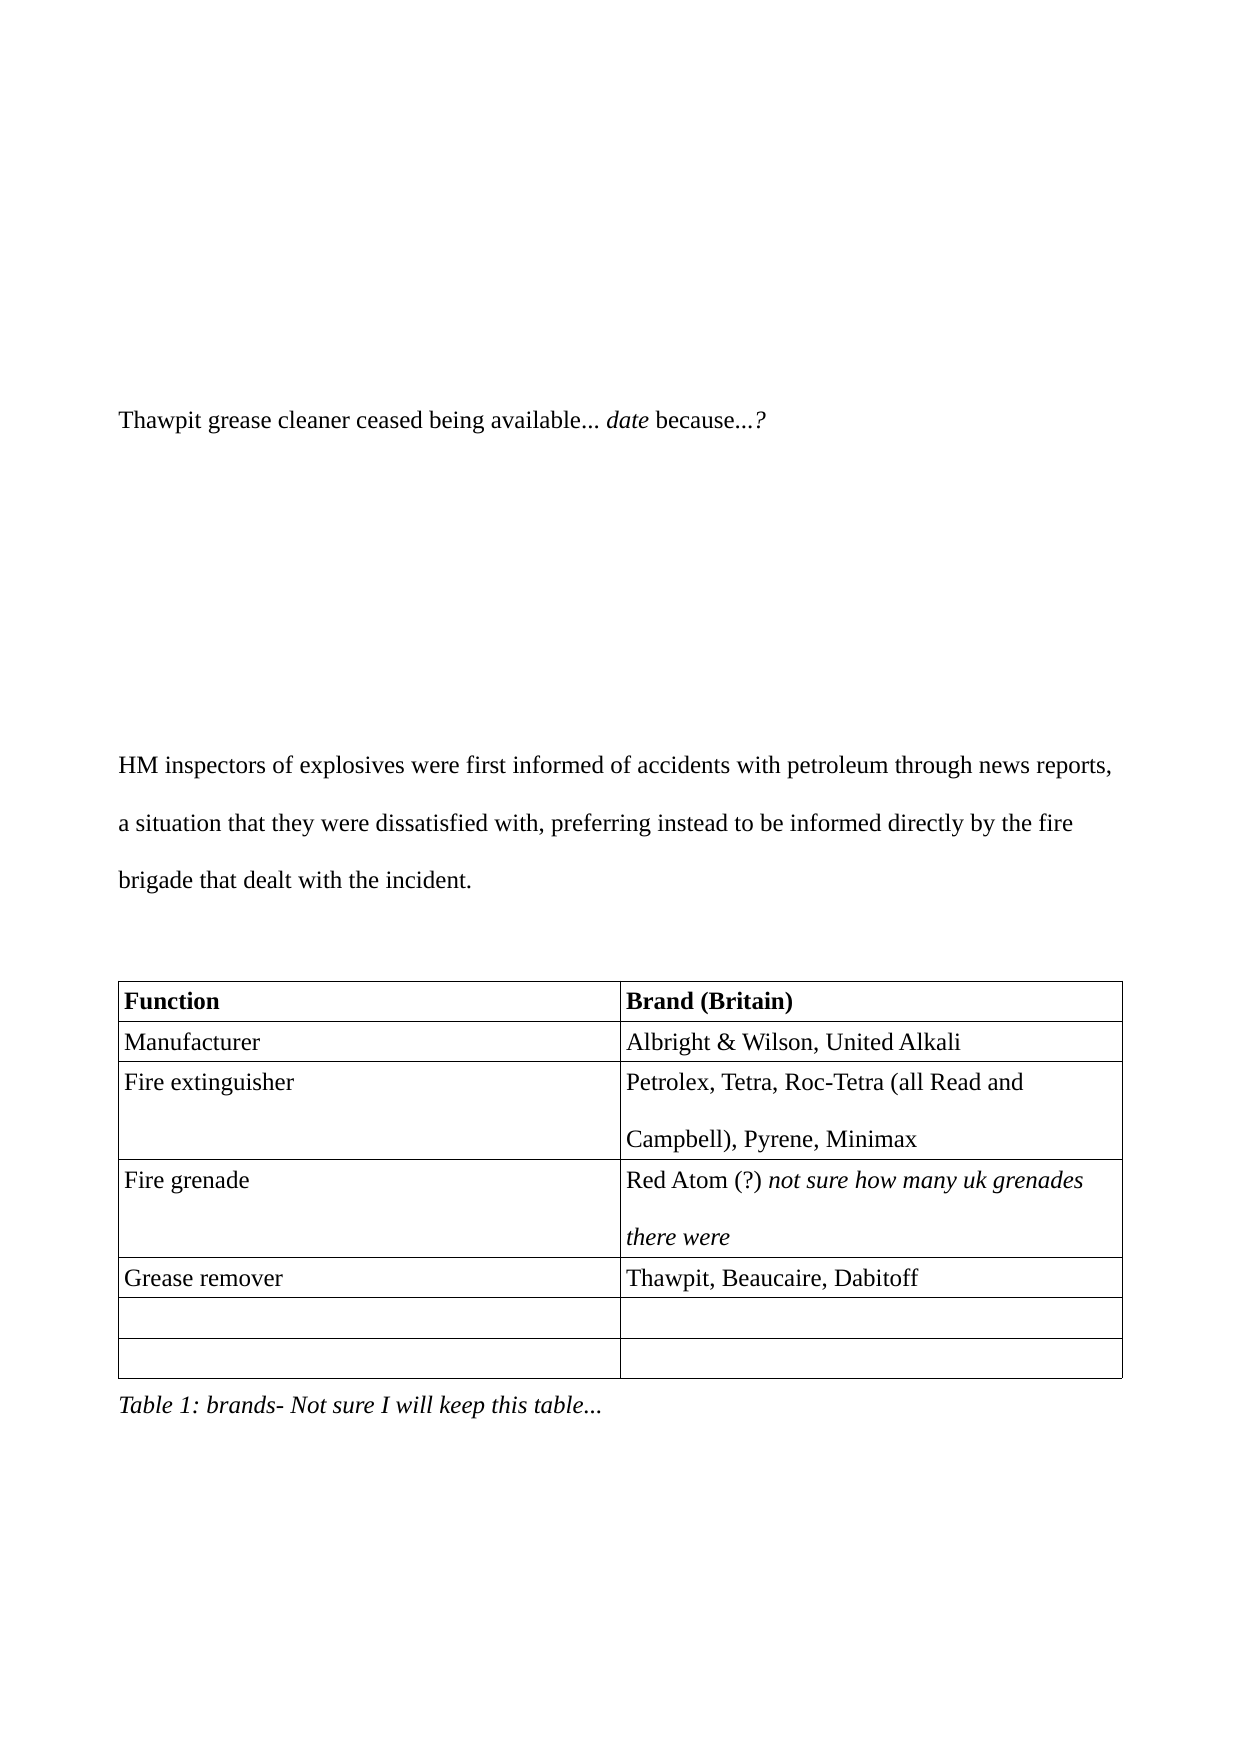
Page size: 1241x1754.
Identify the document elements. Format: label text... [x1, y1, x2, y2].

table_cell [119, 1298, 620, 1337]
table_cell Fire grenade [119, 1160, 620, 1257]
table_cell Red Atom (?) not sure how many uk grenades there were [621, 1160, 1122, 1257]
text Table 1: brands- Not sure I will keep this table... [118, 1390, 1122, 1419]
table_cell [621, 1298, 1122, 1337]
text HM inspectors of explosives were first informed of accidents with petroleum through news reports, a situation that they were dissatisfied with, preferring instead to be informed directly by the fire brigade that dealt with the incident. [118, 751, 1122, 894]
text Thawpit grease cleaner ceased being available... date because...? [118, 406, 1122, 434]
table_cell Fire extinguisher [119, 1062, 620, 1159]
table_header Function [119, 982, 620, 1021]
table_cell Petrolex, Tetra, Roc-Tetra (all Read and Campbell), Pyrene, Minimax [621, 1062, 1122, 1159]
table_header Brand (Britain) [621, 982, 1122, 1021]
table_cell Thawpit, Beaucaire, Dabitoff [621, 1258, 1122, 1297]
table_cell [621, 1339, 1122, 1378]
table_cell [119, 1339, 620, 1378]
table_cell Albright & Wilson, United Alkali [621, 1022, 1122, 1061]
table_cell Manufacturer [119, 1022, 620, 1061]
table_cell Grease remover [119, 1258, 620, 1297]
